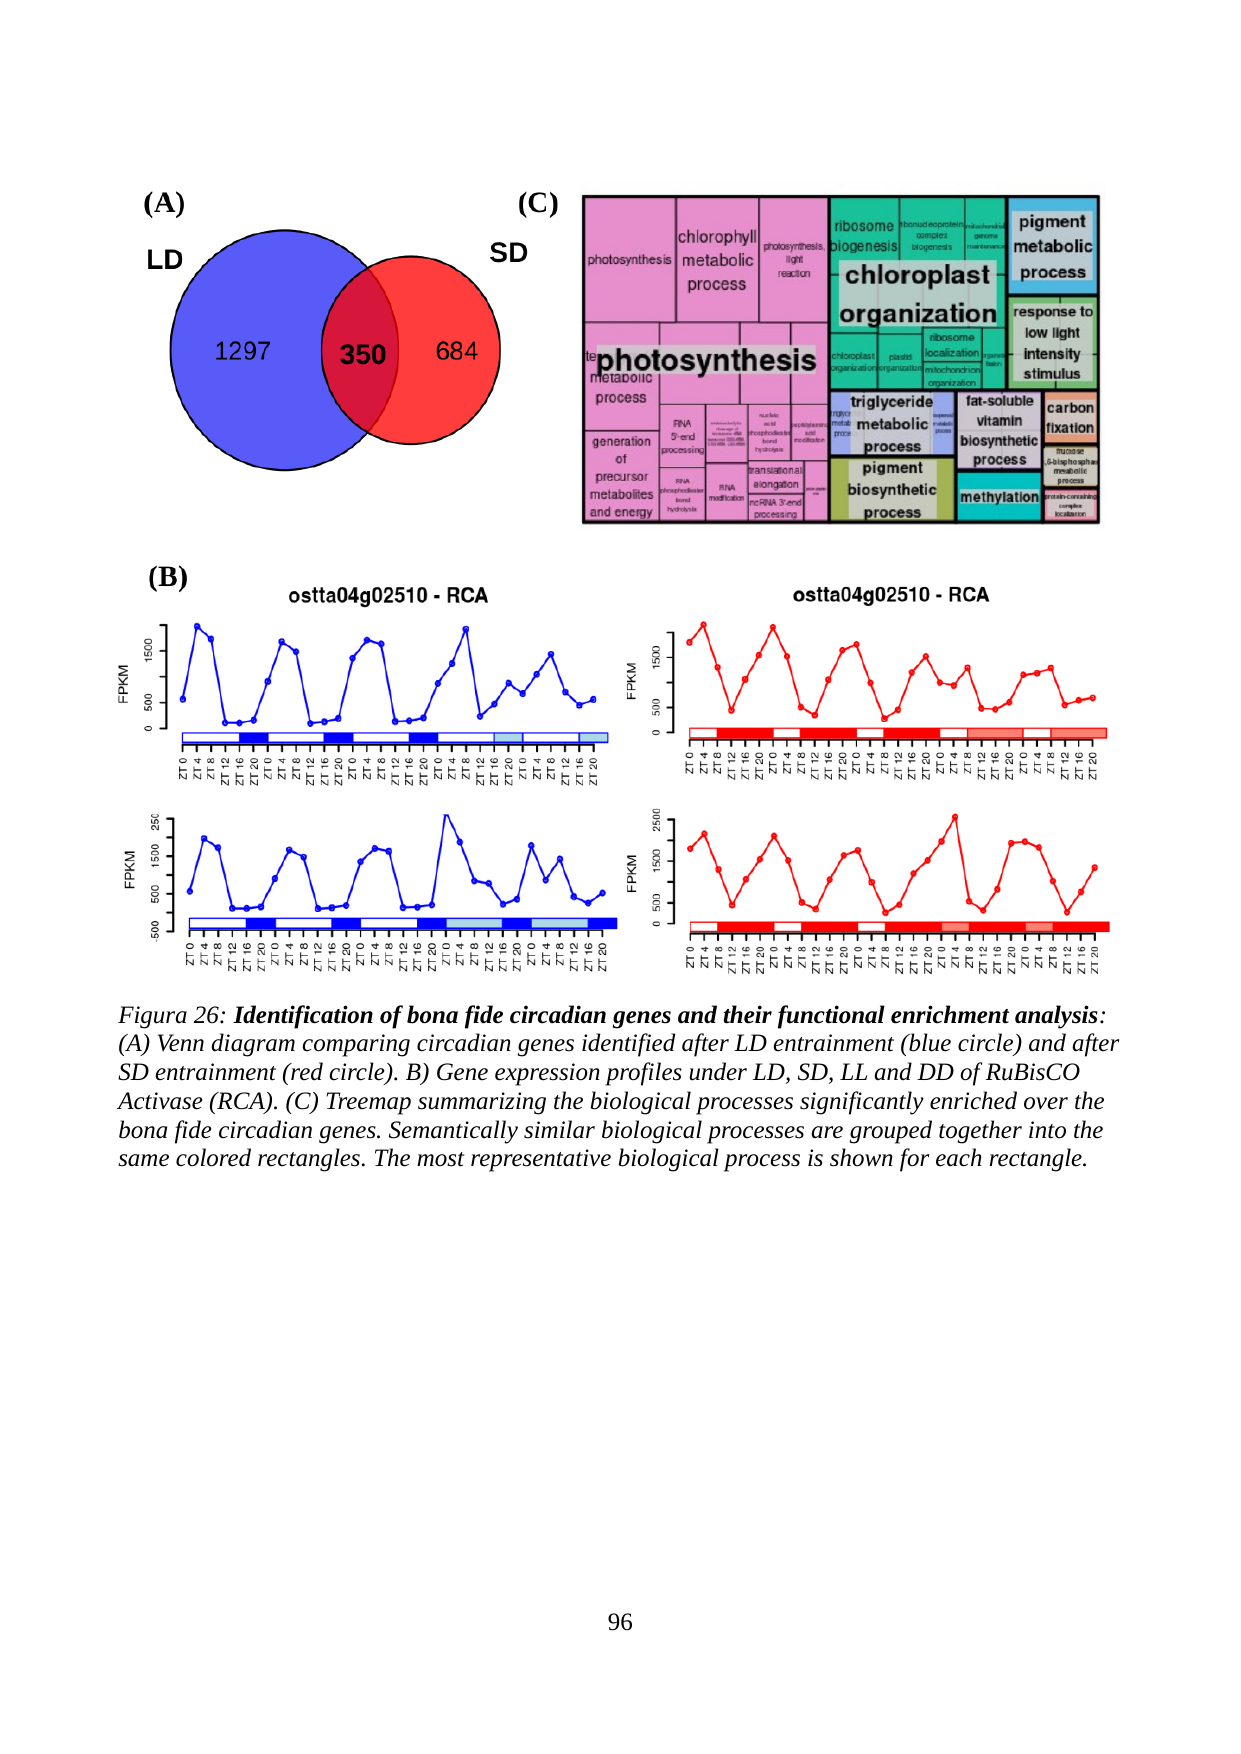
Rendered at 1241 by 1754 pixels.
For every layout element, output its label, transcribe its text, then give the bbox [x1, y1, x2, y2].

picture [112, 176, 1117, 1000]
text Figura 26: Identification of bona fide circadian genes and their functional enrichment analysis: (A) Venn diagram comparing circadian genes identified after LD entrainment (blue circle) and after SD entrainment (red circle). B) Gene expression profiles under LD, SD, LL and DD of RuBisCO Activase (RCA). (C) Treemap summarizing the biological processes significantly enriched over the bona fide circadian genes. Semantically similar biological processes are grouped together into the same colored rectangles. The most representative biological process is shown for each rectangle. [118, 189, 1122, 1172]
